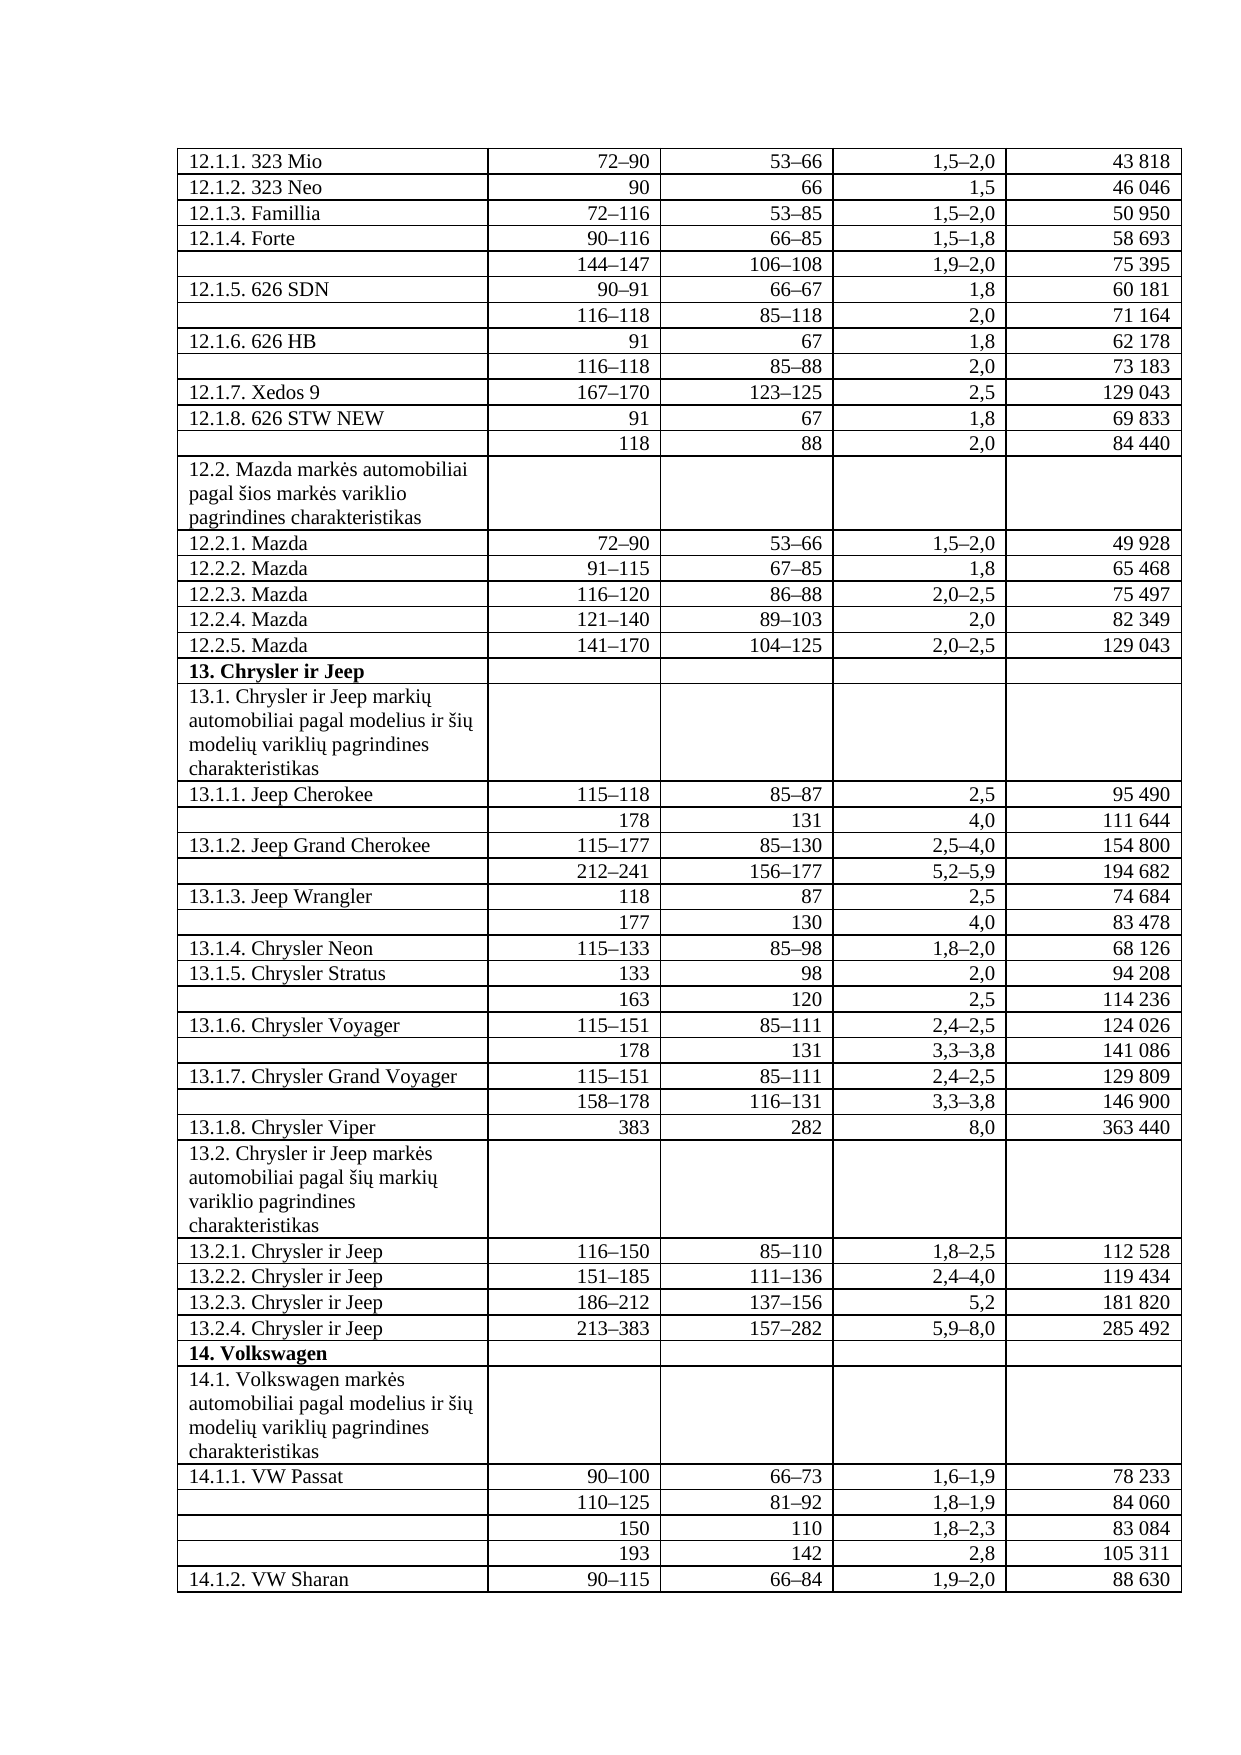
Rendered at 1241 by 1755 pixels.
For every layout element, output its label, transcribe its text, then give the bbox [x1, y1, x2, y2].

table_cell 85–130 [661, 833, 832, 857]
table_cell 85–111 [661, 1013, 832, 1037]
table_cell 66–84 [661, 1567, 832, 1591]
table_cell [661, 1141, 832, 1237]
table_cell 4,0 [834, 910, 1005, 934]
table_cell [1007, 1341, 1181, 1365]
table_cell 150 [489, 1516, 660, 1540]
table_cell 50 950 [1007, 201, 1181, 224]
table_cell [1007, 1141, 1181, 1237]
table_cell 53–66 [661, 149, 832, 173]
table_cell 1,5–2,0 [834, 149, 1005, 173]
table_cell 156–177 [661, 859, 832, 883]
table_cell 8,0 [834, 1115, 1005, 1139]
table_cell 66–73 [661, 1465, 832, 1488]
table_cell 90–116 [489, 226, 660, 250]
table_cell 1,8–1,9 [834, 1490, 1005, 1514]
table_cell 13.2.1. Chrysler ir Jeep [178, 1239, 487, 1263]
table_cell 58 693 [1007, 226, 1181, 250]
table_cell 2,5 [834, 380, 1005, 404]
table_cell 85–87 [661, 782, 832, 806]
table_cell 12.1.4. Forte [178, 226, 487, 250]
table_cell [834, 457, 1005, 529]
table_cell 154 800 [1007, 833, 1181, 857]
table_cell 73 183 [1007, 354, 1181, 378]
table_cell 212–241 [489, 859, 660, 883]
table_cell 67 [661, 406, 832, 429]
table_cell 75 497 [1007, 582, 1181, 606]
table_cell 75 395 [1007, 252, 1181, 276]
table_cell 111 644 [1007, 808, 1181, 832]
table_cell 13.2.3. Chrysler ir Jeep [178, 1290, 487, 1314]
table_cell 131 [661, 1038, 832, 1062]
table_cell [489, 1367, 660, 1463]
table_cell 2,0–2,5 [834, 582, 1005, 606]
table_cell 91–115 [489, 556, 660, 580]
table_cell 90–100 [489, 1465, 660, 1488]
table_cell 85–118 [661, 303, 832, 327]
table_cell 115–151 [489, 1013, 660, 1037]
table_cell 46 046 [1007, 175, 1181, 199]
table_cell 1,9–2,0 [834, 1567, 1005, 1591]
table_cell [178, 1090, 487, 1113]
table_cell 2,0 [834, 961, 1005, 985]
table_cell 118 [489, 885, 660, 908]
table_cell 2,5 [834, 987, 1005, 1011]
table_cell 111–136 [661, 1264, 832, 1288]
table_cell 89–103 [661, 607, 832, 631]
table_cell 1,5–2,0 [834, 201, 1005, 224]
table_cell [489, 1141, 660, 1237]
table_cell [178, 1490, 487, 1514]
table_cell 144–147 [489, 252, 660, 276]
table_cell 178 [489, 808, 660, 832]
table_cell 12.2.4. Mazda [178, 607, 487, 631]
table_cell 158–178 [489, 1090, 660, 1113]
table_cell 2,5–4,0 [834, 833, 1005, 857]
table_cell 87 [661, 885, 832, 908]
table_cell [661, 1341, 832, 1365]
table_cell 112 528 [1007, 1239, 1181, 1263]
table_cell 5,2–5,9 [834, 859, 1005, 883]
table_cell 115–118 [489, 782, 660, 806]
table_cell 213–383 [489, 1316, 660, 1339]
table_cell 130 [661, 910, 832, 934]
table_cell 115–151 [489, 1064, 660, 1088]
table_cell 14.1.2. VW Sharan [178, 1567, 487, 1591]
table_cell 142 [661, 1541, 832, 1565]
table_cell 12.2.5. Mazda [178, 633, 487, 657]
table_cell 5,9–8,0 [834, 1316, 1005, 1339]
table_cell 69 833 [1007, 406, 1181, 429]
table_cell 118 [489, 431, 660, 455]
table_cell 157–282 [661, 1316, 832, 1339]
table_cell 285 492 [1007, 1316, 1181, 1339]
table_cell [178, 303, 487, 327]
table_cell 88 [661, 431, 832, 455]
table_cell 90–91 [489, 277, 660, 301]
table_cell 131 [661, 808, 832, 832]
table_cell 129 809 [1007, 1064, 1181, 1088]
table_cell 193 [489, 1541, 660, 1565]
table_cell 82 349 [1007, 607, 1181, 631]
table_cell 124 026 [1007, 1013, 1181, 1037]
table_cell 13.1.4. Chrysler Neon [178, 936, 487, 960]
table_cell 2,5 [834, 885, 1005, 908]
table_cell 13.1. Chrysler ir Jeep markių automobiliai pagal modelius ir šių modelių variklių pagrindines charakteristikas [178, 684, 487, 780]
table_cell [1007, 684, 1181, 780]
table_cell 85–110 [661, 1239, 832, 1263]
table_cell 383 [489, 1115, 660, 1139]
table_cell 83 084 [1007, 1516, 1181, 1540]
table_cell 116–120 [489, 582, 660, 606]
table_cell 91 [489, 329, 660, 353]
table_cell 178 [489, 1038, 660, 1062]
table_cell 3,3–3,8 [834, 1038, 1005, 1062]
table_cell 167–170 [489, 380, 660, 404]
table_cell 1,8 [834, 329, 1005, 353]
table_cell 282 [661, 1115, 832, 1139]
table_cell 91 [489, 406, 660, 429]
table_cell 13.1.8. Chrysler Viper [178, 1115, 487, 1139]
table_cell 90–115 [489, 1567, 660, 1591]
table_cell 74 684 [1007, 885, 1181, 908]
table_cell 86–88 [661, 582, 832, 606]
table_cell 12.2.1. Mazda [178, 531, 487, 554]
table_cell 13.2. Chrysler ir Jeep markės automobiliai pagal šių markių variklio pagrindines charakteristikas [178, 1141, 487, 1237]
table_cell 88 630 [1007, 1567, 1181, 1591]
table_cell [1007, 457, 1181, 529]
table_cell 2,4–2,5 [834, 1064, 1005, 1088]
table_cell 53–66 [661, 531, 832, 554]
table_cell 1,8 [834, 406, 1005, 429]
table_cell 2,0 [834, 607, 1005, 631]
table_cell 129 043 [1007, 380, 1181, 404]
table_cell 13.1.2. Jeep Grand Cherokee [178, 833, 487, 857]
table_cell 84 440 [1007, 431, 1181, 455]
table_cell 12.1.6. 626 HB [178, 329, 487, 353]
table_cell 13.1.7. Chrysler Grand Voyager [178, 1064, 487, 1088]
table_cell 116–118 [489, 303, 660, 327]
table_cell 194 682 [1007, 859, 1181, 883]
table_cell 1,8–2,5 [834, 1239, 1005, 1263]
table_cell 84 060 [1007, 1490, 1181, 1514]
table_cell 1,8–2,3 [834, 1516, 1005, 1540]
table_cell 141 086 [1007, 1038, 1181, 1062]
table_cell [178, 1541, 487, 1565]
table_cell 12.2.2. Mazda [178, 556, 487, 580]
table_cell [489, 659, 660, 683]
table_cell 2,0 [834, 354, 1005, 378]
table_cell 1,5 [834, 175, 1005, 199]
table_cell 116–118 [489, 354, 660, 378]
table_cell 13.2.4. Chrysler ir Jeep [178, 1316, 487, 1339]
table_cell 12.1.1. 323 Mio [178, 149, 487, 173]
table_cell 105 311 [1007, 1541, 1181, 1565]
table_cell 98 [661, 961, 832, 985]
table_cell 13.2.2. Chrysler ir Jeep [178, 1264, 487, 1288]
table_cell 2,0 [834, 303, 1005, 327]
table_cell 1,6–1,9 [834, 1465, 1005, 1488]
table_cell 1,5–1,8 [834, 226, 1005, 250]
table_cell 151–185 [489, 1264, 660, 1288]
table_cell 141–170 [489, 633, 660, 657]
table_cell 12.1.2. 323 Neo [178, 175, 487, 199]
table_cell 71 164 [1007, 303, 1181, 327]
table_cell 186–212 [489, 1290, 660, 1314]
table_cell 121–140 [489, 607, 660, 631]
table_cell 13.1.1. Jeep Cherokee [178, 782, 487, 806]
table_cell 115–133 [489, 936, 660, 960]
table_cell 49 928 [1007, 531, 1181, 554]
table_cell 72–90 [489, 149, 660, 173]
table_cell 181 820 [1007, 1290, 1181, 1314]
table_cell [834, 684, 1005, 780]
table_cell 12.2.3. Mazda [178, 582, 487, 606]
table_cell 13.1.5. Chrysler Stratus [178, 961, 487, 985]
table_cell 116–150 [489, 1239, 660, 1263]
table_cell 94 208 [1007, 961, 1181, 985]
table_cell 14. Volkswagen [178, 1341, 487, 1365]
table_cell 83 478 [1007, 910, 1181, 934]
table_cell 72–90 [489, 531, 660, 554]
table_cell 68 126 [1007, 936, 1181, 960]
table_cell [178, 1516, 487, 1540]
table_cell [661, 684, 832, 780]
table_cell 67 [661, 329, 832, 353]
table_cell [178, 859, 487, 883]
table_cell 115–177 [489, 833, 660, 857]
table_cell [834, 659, 1005, 683]
table_cell 4,0 [834, 808, 1005, 832]
table_cell 116–131 [661, 1090, 832, 1113]
table_cell 110 [661, 1516, 832, 1540]
table_cell 5,2 [834, 1290, 1005, 1314]
table_cell 3,3–3,8 [834, 1090, 1005, 1113]
table_cell 2,5 [834, 782, 1005, 806]
table_cell 62 178 [1007, 329, 1181, 353]
table_cell 12.2. Mazda markės automobiliai pagal šios markės variklio pagrindines charakteristikas [178, 457, 487, 529]
table_cell 72–116 [489, 201, 660, 224]
table_cell [661, 1367, 832, 1463]
table_cell 114 236 [1007, 987, 1181, 1011]
table_cell 120 [661, 987, 832, 1011]
table_cell 2,4–4,0 [834, 1264, 1005, 1288]
table_cell 81–92 [661, 1490, 832, 1514]
table_cell [661, 457, 832, 529]
table_cell 13.1.6. Chrysler Voyager [178, 1013, 487, 1037]
table_cell 177 [489, 910, 660, 934]
table_cell [1007, 1367, 1181, 1463]
table_cell 1,5–2,0 [834, 531, 1005, 554]
table_cell [489, 1341, 660, 1365]
table_cell 104–125 [661, 633, 832, 657]
table_cell 129 043 [1007, 633, 1181, 657]
table_cell 106–108 [661, 252, 832, 276]
table_cell 119 434 [1007, 1264, 1181, 1288]
table_cell 1,8 [834, 556, 1005, 580]
table_cell [178, 910, 487, 934]
table_cell 12.1.7. Xedos 9 [178, 380, 487, 404]
table_cell 12.1.3. Famillia [178, 201, 487, 224]
table_cell [489, 684, 660, 780]
table_cell 12.1.8. 626 STW NEW [178, 406, 487, 429]
table_cell 78 233 [1007, 1465, 1181, 1488]
table_cell [178, 808, 487, 832]
table_cell 14.1. Volkswagen markės automobiliai pagal modelius ir šių modelių variklių pagrindines charakteristikas [178, 1367, 487, 1463]
table_cell 60 181 [1007, 277, 1181, 301]
table_cell 66–67 [661, 277, 832, 301]
table_cell 53–85 [661, 201, 832, 224]
table_cell 13. Chrysler ir Jeep [178, 659, 487, 683]
table_cell [178, 1038, 487, 1062]
table_cell [489, 457, 660, 529]
table_cell 110–125 [489, 1490, 660, 1514]
table_cell 1,8 [834, 277, 1005, 301]
table_cell 163 [489, 987, 660, 1011]
table_cell 67–85 [661, 556, 832, 580]
table_cell 66 [661, 175, 832, 199]
table_cell 85–111 [661, 1064, 832, 1088]
table_cell 1,9–2,0 [834, 252, 1005, 276]
table_cell 43 818 [1007, 149, 1181, 173]
table_cell [834, 1367, 1005, 1463]
table_cell 2,0 [834, 431, 1005, 455]
table_cell [1007, 659, 1181, 683]
table_cell 363 440 [1007, 1115, 1181, 1139]
table_cell [178, 987, 487, 1011]
table_cell [834, 1141, 1005, 1237]
table_cell [661, 659, 832, 683]
table_cell 85–98 [661, 936, 832, 960]
table_cell 90 [489, 175, 660, 199]
table_cell 146 900 [1007, 1090, 1181, 1113]
table_cell 66–85 [661, 226, 832, 250]
table_cell 85–88 [661, 354, 832, 378]
table_cell 13.1.3. Jeep Wrangler [178, 885, 487, 908]
table_cell 2,4–2,5 [834, 1013, 1005, 1037]
table_cell [178, 354, 487, 378]
table_cell 2,8 [834, 1541, 1005, 1565]
table_cell 14.1.1. VW Passat [178, 1465, 487, 1488]
table_cell 12.1.5. 626 SDN [178, 277, 487, 301]
table_cell [834, 1341, 1005, 1365]
table_cell [178, 431, 487, 455]
table_cell 95 490 [1007, 782, 1181, 806]
table_cell 137–156 [661, 1290, 832, 1314]
table_cell 1,8–2,0 [834, 936, 1005, 960]
table_cell 133 [489, 961, 660, 985]
table_cell 123–125 [661, 380, 832, 404]
table_cell 65 468 [1007, 556, 1181, 580]
table_cell 2,0–2,5 [834, 633, 1005, 657]
table_cell [178, 252, 487, 276]
